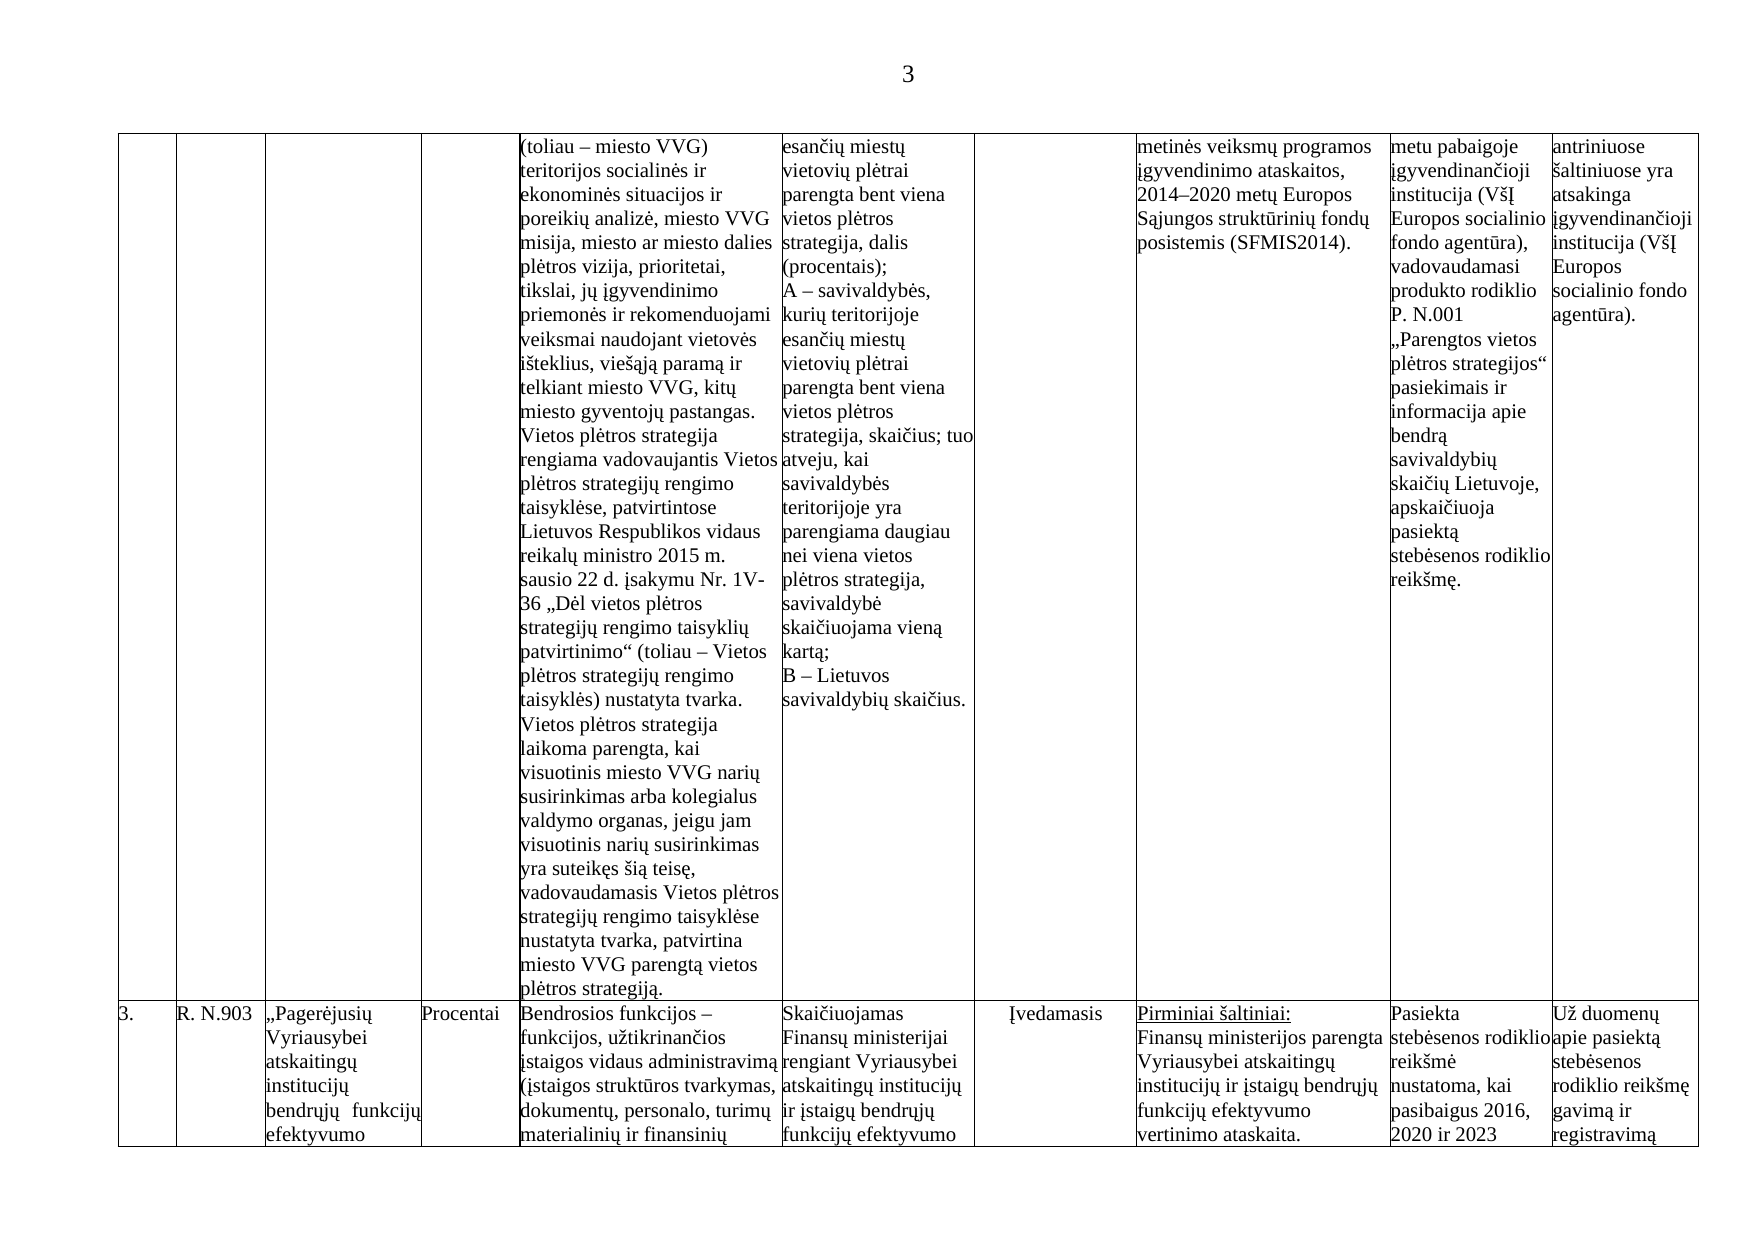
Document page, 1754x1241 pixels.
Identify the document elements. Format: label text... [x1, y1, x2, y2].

table_cell antriniuose šaltiniuose yra atsakinga įgyvendinančioji institucija (VšĮ Europos socialinio fondo agentūra). [1553, 134, 1698, 1000]
table_cell metinės veiksmų programos įgyvendinimo ataskaitos, 2014–2020 metų Europos Sąjungos struktūrinių fondų posistemis (SFMIS2014). [1137, 134, 1390, 1000]
table_cell Už duomenų apie pasiektą stebėsenos rodiklio reikšmę gavimą ir registravimą [1553, 1001, 1698, 1146]
table_cell [266, 134, 421, 1000]
table_cell 3. [119, 1001, 176, 1146]
table_cell Pirminiai šaltiniai: Finansų ministerijos parengta Vyriausybei atskaitingų institucijų ir įstaigų bendrųjų funkcijų efektyvumo vertinimo ataskaita. [1137, 1001, 1390, 1146]
table_cell [177, 134, 265, 1000]
table_cell Bendrosios funkcijos – funkcijos, užtikrinančios įstaigos vidaus administravimą (įstaigos struktūros tvarkymas, dokumentų, personalo, turimų materialinių ir finansinių [521, 1001, 782, 1146]
table_cell [975, 134, 1136, 1000]
table_cell Skaičiuojamas Finansų ministerijai rengiant Vyriausybei atskaitingų institucijų ir įstaigų bendrųjų funkcijų efektyvumo [783, 1001, 974, 1146]
table_cell R. N.903 [177, 1001, 265, 1146]
table_cell [422, 134, 519, 1000]
table_cell Pasiekta stebėsenos rodiklio reikšmė nustatoma, kai pasibaigus 2016, 2020 ir 2023 [1391, 1001, 1552, 1146]
table_cell Procentai [422, 1001, 519, 1146]
table_cell metu pabaigoje įgyvendinančioji institucija (VšĮ Europos socialinio fondo agentūra), vadovaudamasi produkto rodiklio P. N.001 „Parengtos vietos plėtros strategijos“ pasiekimais ir informacija apie bendrą savivaldybių skaičių Lietuvoje, apskaičiuoja pasiektą stebėsenos rodiklio reikšmę. [1391, 134, 1552, 1000]
table_cell [119, 134, 176, 1000]
table_cell (toliau – miesto VVG) teritorijos socialinės ir ekonominės situacijos ir poreikių analizė, miesto VVG misija, miesto ar miesto dalies plėtros vizija, prioritetai, tikslai, jų įgyvendinimo priemonės ir rekomenduojami veiksmai naudojant vietovės išteklius, viešąją paramą ir telkiant miesto VVG, kitų miesto gyventojų pastangas. Vietos plėtros strategija rengiama vadovaujantis Vietos plėtros strategijų rengimo taisyklėse, patvirtintose Lietuvos Respublikos vidaus reikalų ministro 2015 m. sausio 22 d. įsakymu Nr. 1V-36 „Dėl vietos plėtros strategijų rengimo taisyklių patvirtinimo“ (toliau – Vietos plėtros strategijų rengimo taisyklės) nustatyta tvarka. Vietos plėtros strategija laikoma parengta, kai visuotinis miesto VVG narių susirinkimas arba kolegialus valdymo organas, jeigu jam visuotinis narių susirinkimas yra suteikęs šią teisę, vadovaudamasis Vietos plėtros strategijų rengimo taisyklėse nustatyta tvarka, patvirtina miesto VVG parengtą vietos plėtros strategiją. [521, 134, 782, 1000]
table_cell Įvedamasis [975, 1001, 1136, 1146]
table_cell „Pagerėjusių Vyriausybei atskaitingų institucijų bendrųjų funkcijų efektyvumo [266, 1001, 421, 1146]
table_cell esančių miestų vietovių plėtrai parengta bent viena vietos plėtros strategija, dalis (procentais); A – savivaldybės, kurių teritorijoje esančių miestų vietovių plėtrai parengta bent viena vietos plėtros strategija, skaičius; tuo atveju, kai savivaldybės teritorijoje yra parengiama daugiau nei viena vietos plėtros strategija, savivaldybė skaičiuojama vieną kartą; B – Lietuvos savivaldybių skaičius. [783, 134, 974, 1000]
